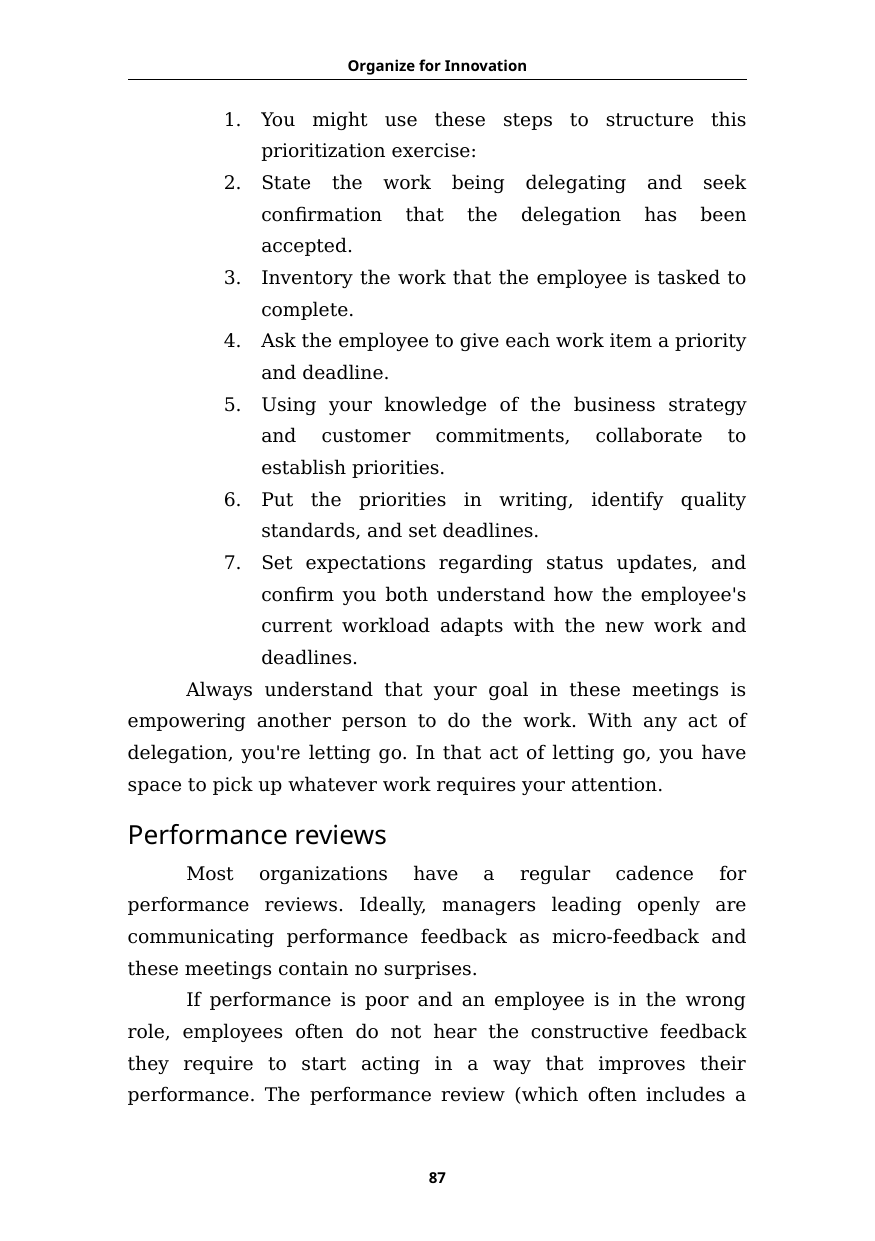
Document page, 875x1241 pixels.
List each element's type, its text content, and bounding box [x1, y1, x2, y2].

list Inventory the work that the employee is tasked to complete. [223, 267, 747, 321]
text Most organizations have a regular cadence for performance reviews. Ideally, managers leading openly are communicating performance feedback as micro-feedback and these meetings contain no surprises. [127, 863, 747, 980]
list State the work being delegating and seek confirmation that the delegation has been accepted. [223, 172, 747, 257]
text Always understand that your goal in these meetings is empowering another person to do the work. With any act of delegation, you're letting go. In that act of letting go, you have space to pick up whatever work requires your attention. [127, 679, 747, 796]
text If performance is poor and an employee is in the wrong role, employees often do not hear the constructive feedback they require to start acting in a way that improves their performance. The performance review (which often includes a [127, 989, 747, 1106]
list You might use these steps to structure this prioritization exercise: [223, 109, 747, 162]
list Put the priorities in writing, identify quality standards, and set deadlines. [223, 489, 747, 542]
list Set expectations regarding status updates, and confirm you both understand how the employee's current workload adapts with the new work and deadlines. [223, 552, 747, 669]
list Using your knowledge of the business strategy and customer commitments, collaborate to establish priorities. [223, 394, 747, 479]
subtitle Performance reviews [127, 820, 747, 850]
list Ask the employee to give each work item a priority and deadline. [223, 330, 747, 384]
